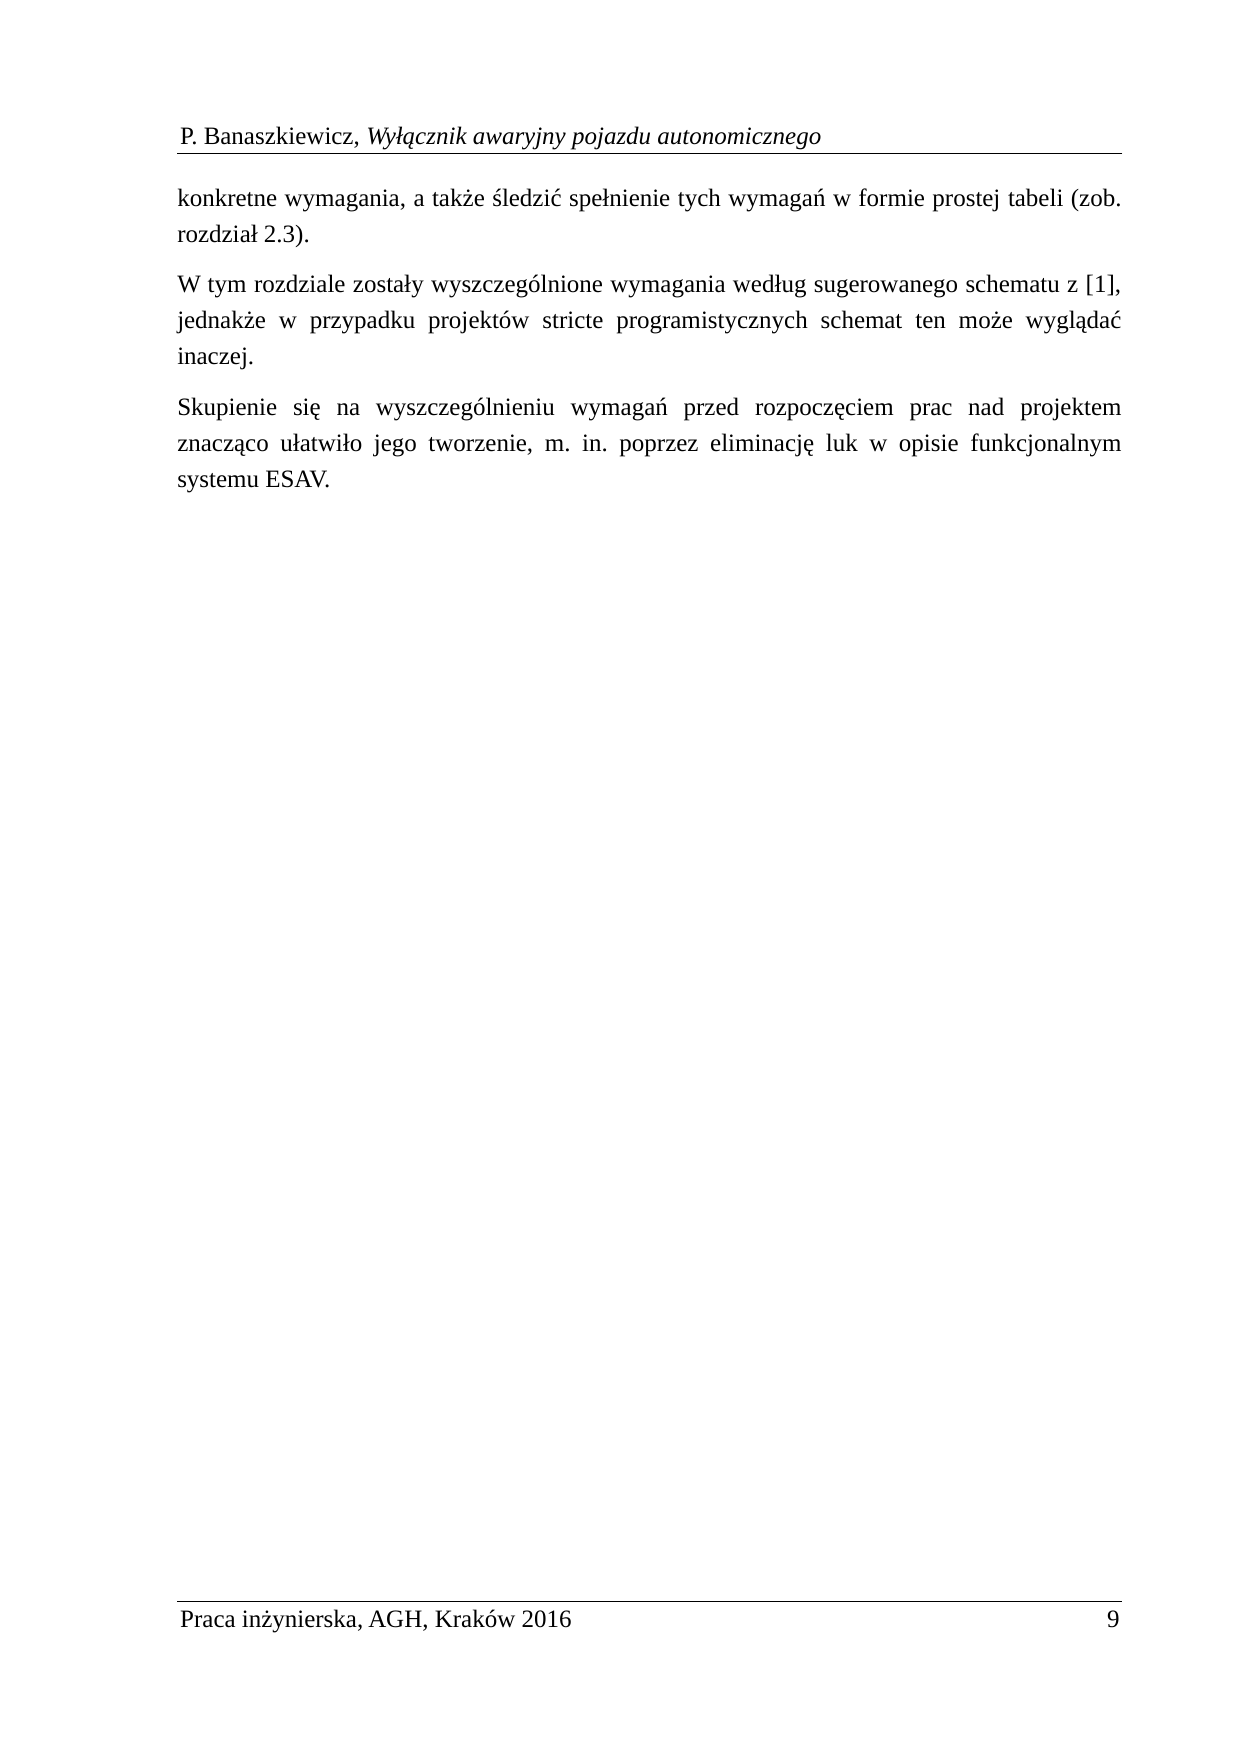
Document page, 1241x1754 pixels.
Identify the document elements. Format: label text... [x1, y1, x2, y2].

text Skupienie się na wyszczególnieniu wymagań przed rozpoczęciem prac nad projektem znacząco ułatwiło jego tworzenie, m. in. poprzez eliminację luk w opisie funkcjonalnym systemu ESAV. [177, 392, 1122, 492]
text W tym rozdziale zostały wyszczególnione wymagania według sugerowanego schematu z [1], jednakże w przypadku projektów stricte programistycznych schemat ten może wyglądać inaczej. [177, 269, 1122, 370]
text konkretne wymagania, a także śledzić spełnienie tych wymagań w formie prostej tabeli (zob. rozdział 2.3). [177, 183, 1122, 248]
